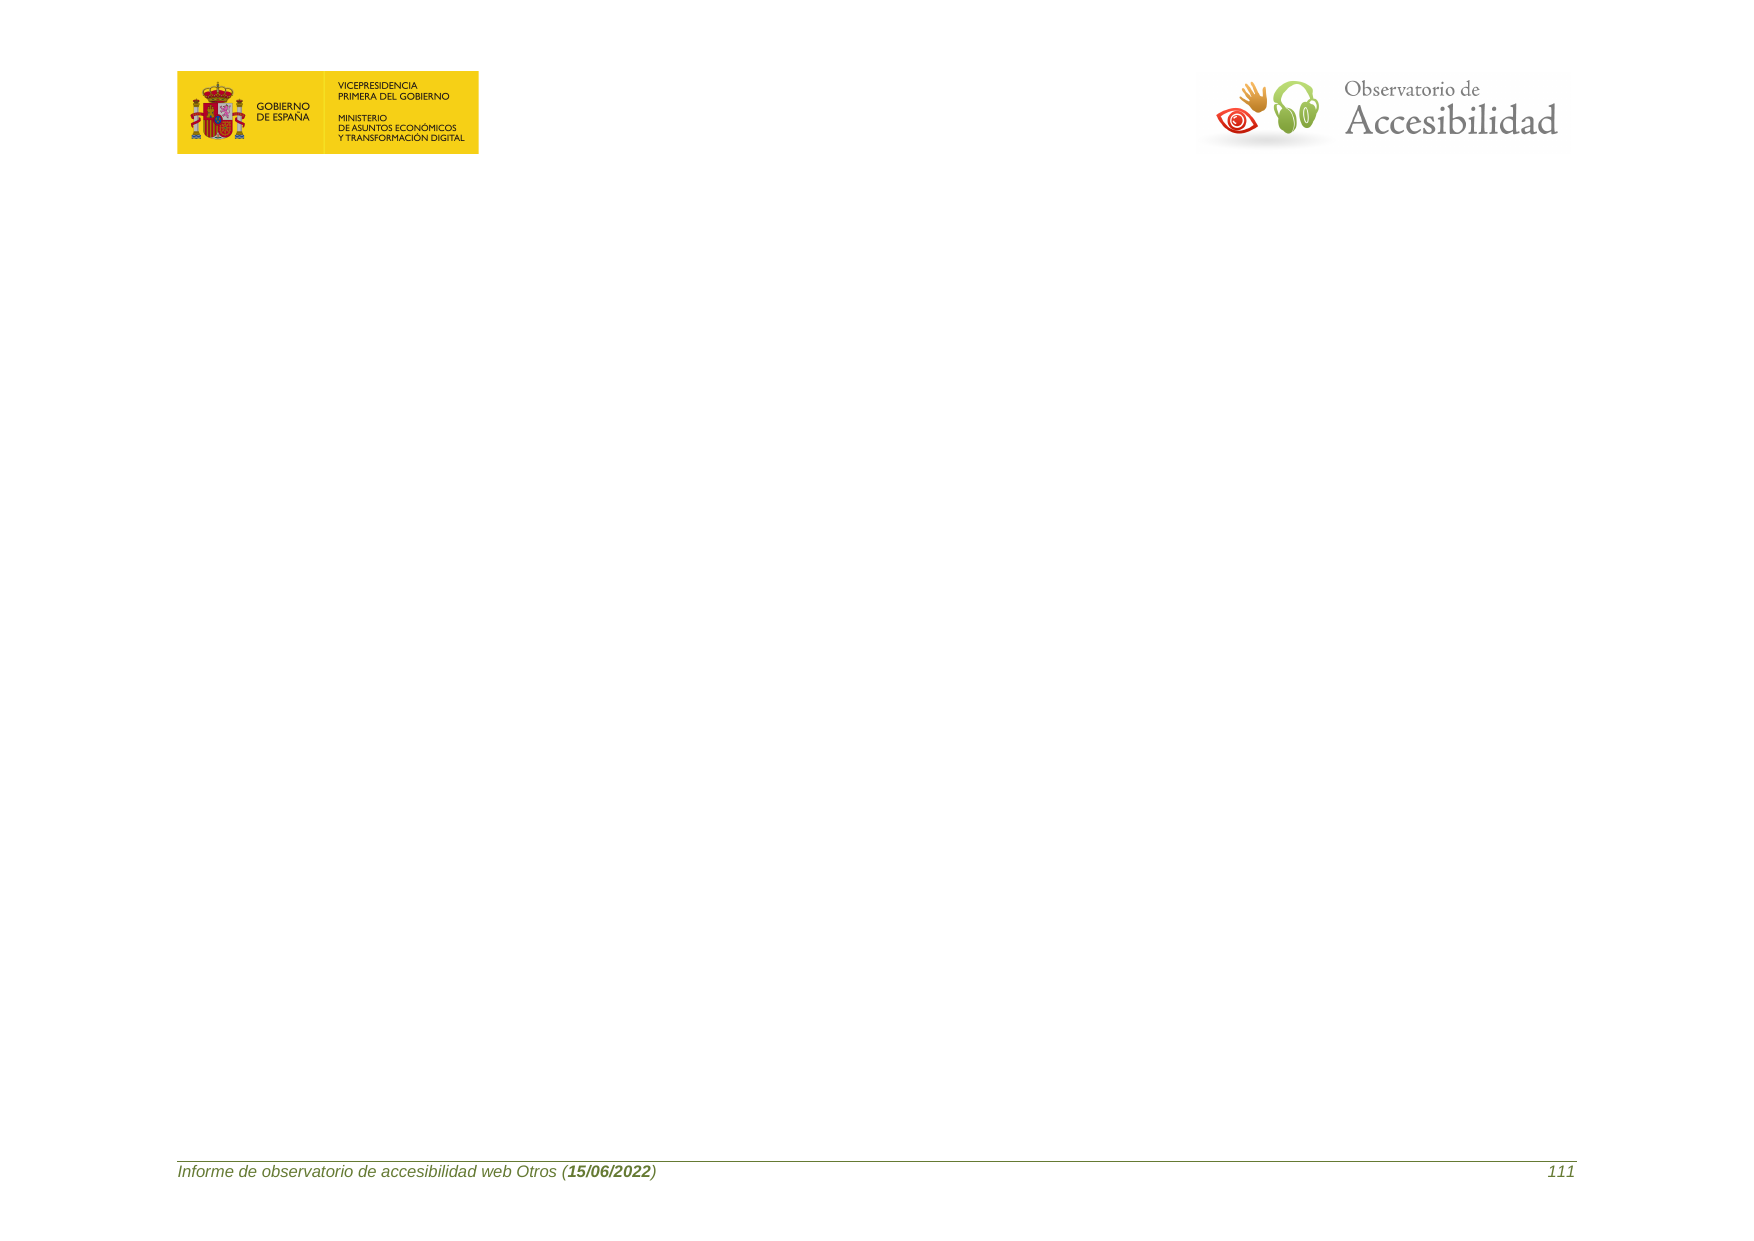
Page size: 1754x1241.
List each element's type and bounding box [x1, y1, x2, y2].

picture [1196, 72, 1572, 154]
picture [177, 71, 479, 154]
